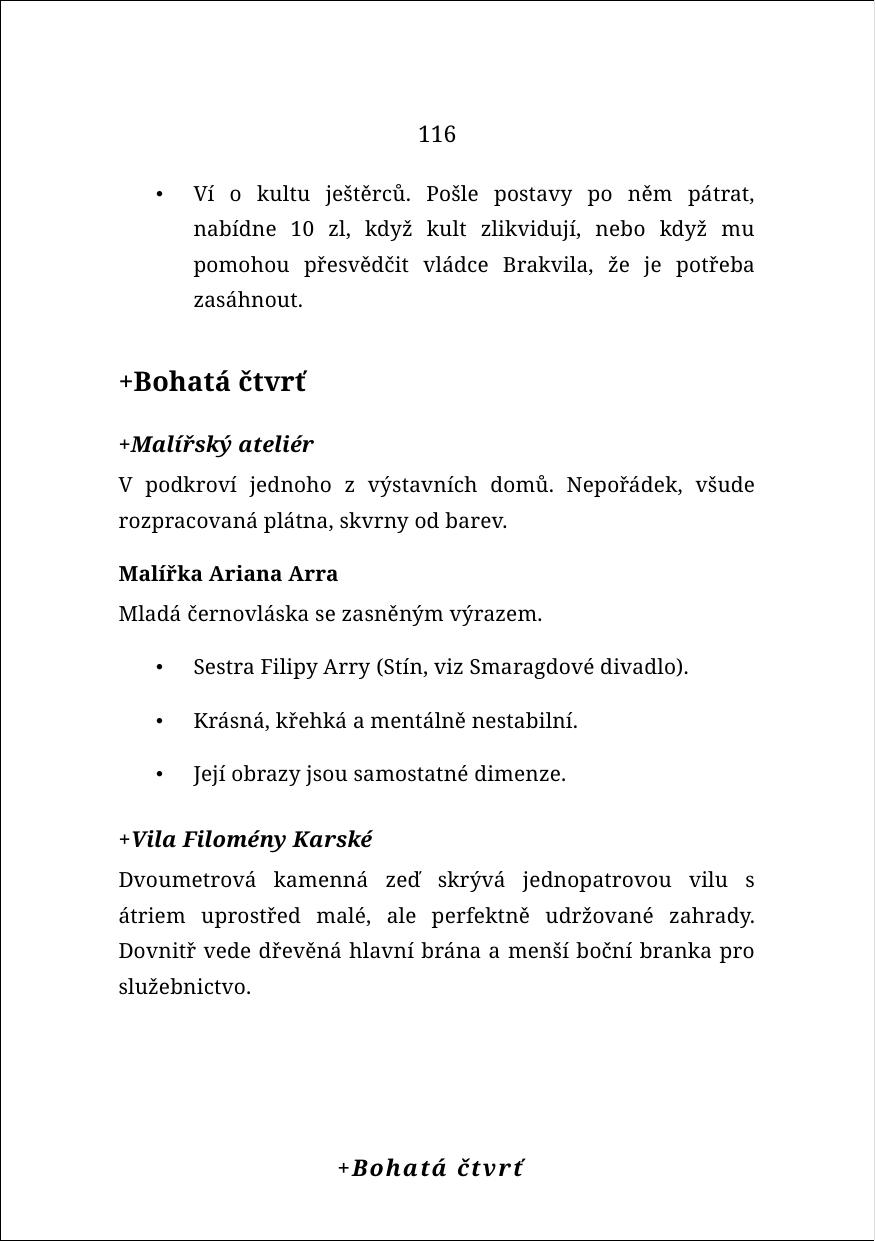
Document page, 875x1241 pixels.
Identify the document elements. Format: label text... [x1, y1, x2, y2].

list Ví o kultu ještěrců. Pošle postavy po něm pátrat, nabídne 10 zl, když kult zlikvidují, nebo když mu pomohou přesvědčit vládce Brakvila, že je potřeba zasáhnout. [156, 179, 756, 314]
list Krásná, křehká a mentálně nestabilní. [156, 706, 756, 734]
list Sestra Filipy Arry (Stín, viz Smaragdové divadlo). [156, 652, 756, 681]
text Dvoumetrová kamenná zeď skrývá jednopatrovou vilu s átriem uprostřed malé, ale perfektně udržované zahrady. Dovnitř vede dřevěná hlavní brána a menší boční branka pro služebnictvo. [118, 866, 756, 1001]
subtitle +Malířský ateliér [118, 429, 756, 458]
subtitle +Bohatá čtvrť [118, 362, 756, 399]
subtitle +Vila Filomény Karské [118, 824, 756, 854]
list Její obrazy jsou samostatné dimenze. [156, 759, 756, 787]
subtitle Malířka Ariana Arra [118, 559, 756, 587]
text V podkroví jednoho z výstavních domů. Nepořádek, všude rozpracovaná plátna, skvrny od barev. [118, 470, 756, 534]
text Mladá černovláska se zasněným výrazem. [118, 599, 756, 628]
